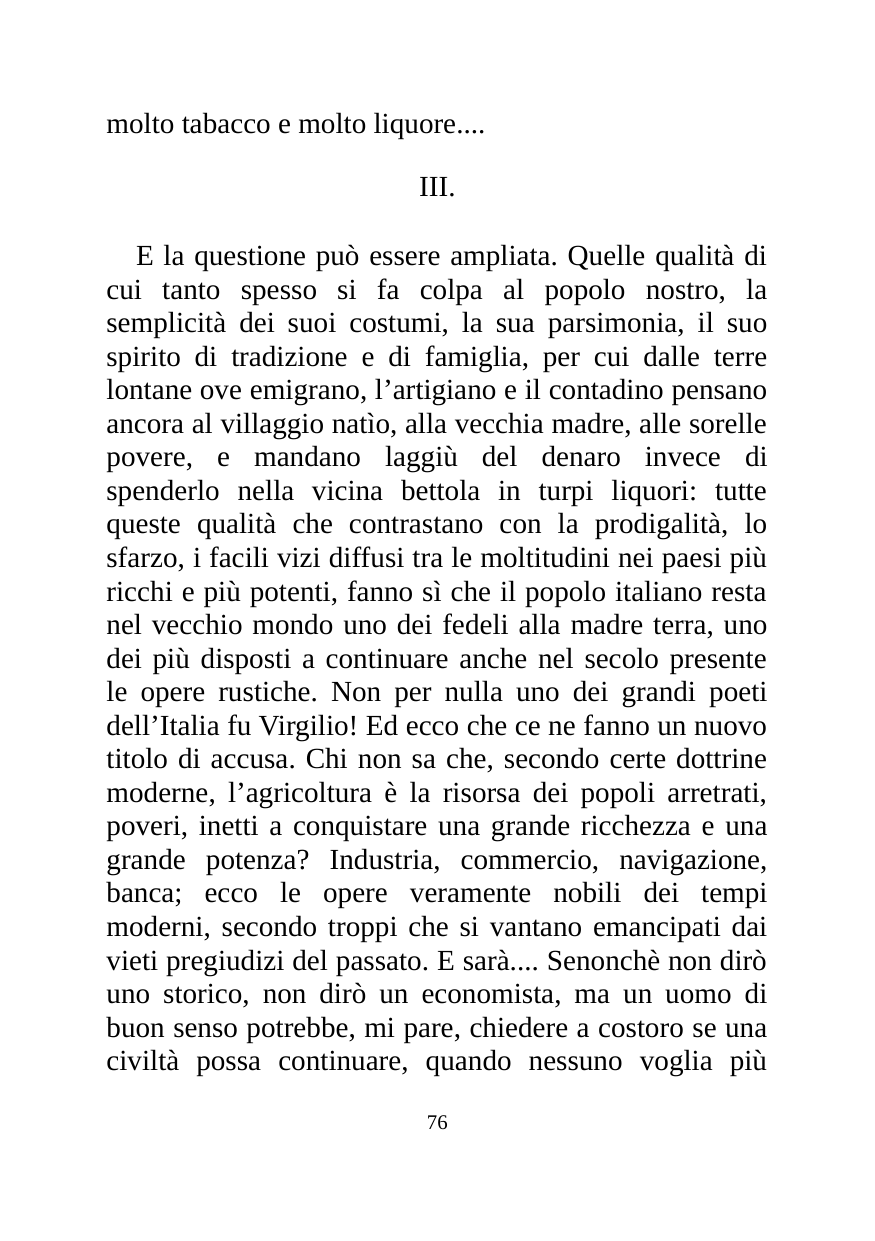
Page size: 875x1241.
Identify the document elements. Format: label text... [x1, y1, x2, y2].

text E la questione può essere ampliata. Quelle qualità di cui tanto spesso si fa colpa al popolo nostro, la semplicità dei suoi costumi, la sua parsimonia, il suo spirito di tradizione e di famiglia, per cui dalle terre lontane ove emigrano, l’artigiano e il contadino pensano ancora al villaggio natìo, alla vecchia madre, alle sorelle povere, e mandano laggiù del denaro invece di spenderlo nella vicina bettola in turpi liquori: tutte queste qualità che contrastano con la prodigalità, lo sfarzo, i facili vizi diffusi tra le moltitudini nei paesi più ricchi e più potenti, fanno sì che il popolo italiano resta nel vecchio mondo uno dei fedeli alla madre terra, uno dei più disposti a continuare anche nel secolo presente le opere rustiche. Non per nulla uno dei grandi poeti dell’Italia fu Virgilio! Ed ecco che ce ne fanno un nuovo titolo di accusa. Chi non sa che, secondo certe dottrine moderne, l’agricoltura è la risorsa dei popoli arretrati, poveri, inetti a conquistare una grande ricchezza e una grande potenza? Industria, commercio, navigazione, banca; ecco le opere veramente nobili dei tempi moderni, secondo troppi che si vantano emancipati dai vieti pregiudizi del passato. E sarà.... Senonchè non dirò uno storico, non dirò un economista, ma un uomo di buon senso potrebbe, mi pare, chiedere a costoro se una civiltà possa continuare, quando nessuno voglia più [106, 238, 768, 1077]
subtitle III. [106, 169, 768, 203]
text molto tabacco e molto liquore.... [106, 106, 768, 140]
